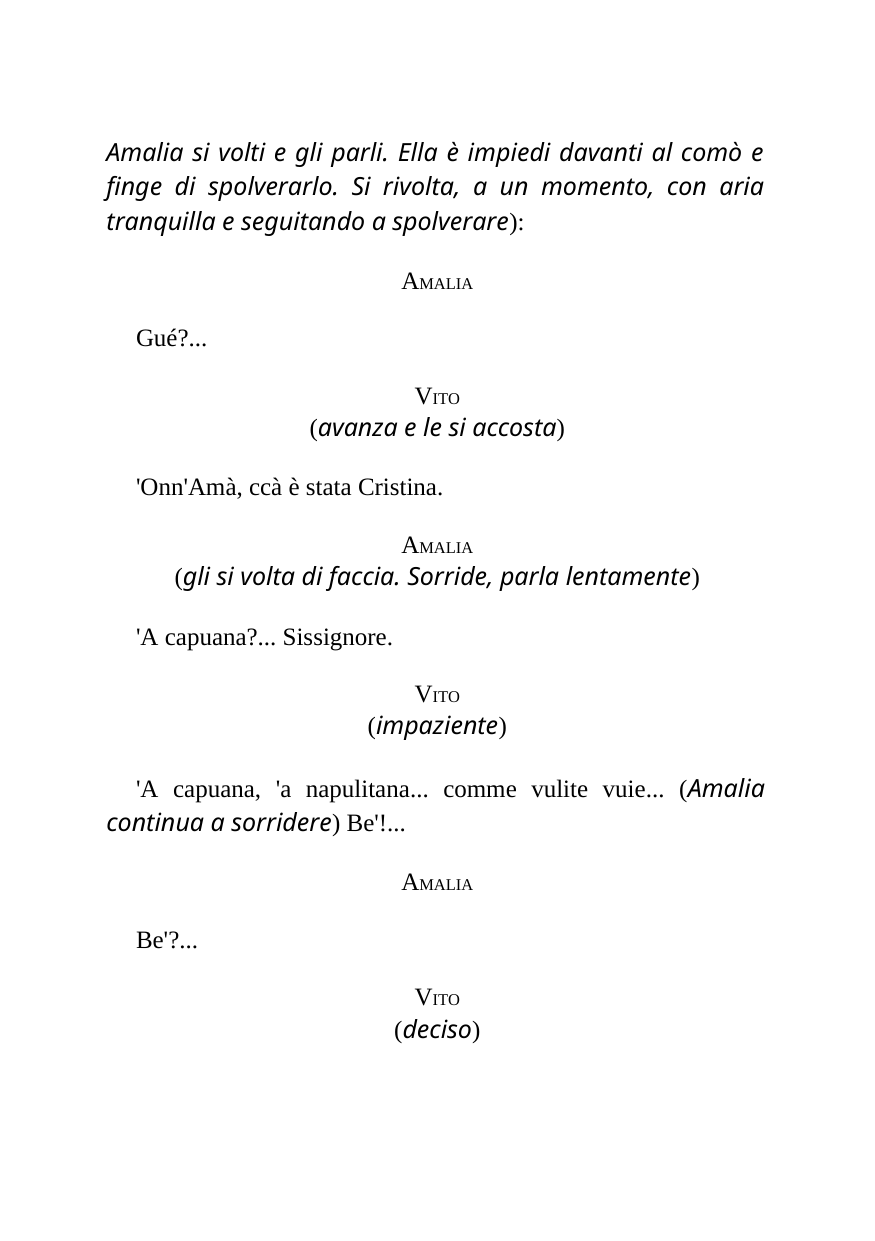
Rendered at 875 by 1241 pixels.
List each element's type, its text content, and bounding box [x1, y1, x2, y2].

text Amalia [106, 530, 768, 559]
text (avanza e le si accosta) [106, 410, 768, 444]
text (deciso) [106, 1011, 768, 1045]
text Be'?... [106, 925, 768, 954]
text Amalia [106, 266, 768, 295]
text Gué?... [106, 323, 768, 352]
text Vito [106, 982, 768, 1011]
text Vito [106, 381, 768, 410]
text (impaziente) [106, 708, 768, 742]
text 'A capuana, 'a napulitana... comme vulite vuie... (Amalia continua a sorridere) Be'!... [106, 771, 768, 839]
text 'A capuana?... Sissignore. [106, 622, 768, 650]
text (gli si volta di faccia. Sorride, parla lentamente) [106, 559, 768, 593]
text Vito [106, 679, 768, 708]
text 'Onn'Amà, ccà è stata Cristina. [106, 472, 768, 501]
text Amalia si volti e gli parli. Ella è impiedi davanti al comò e finge di spolverarlo. Si rivolta, a un momento, con aria tranquilla e seguitando a spolverare): [106, 135, 768, 237]
text Amalia [106, 867, 768, 896]
